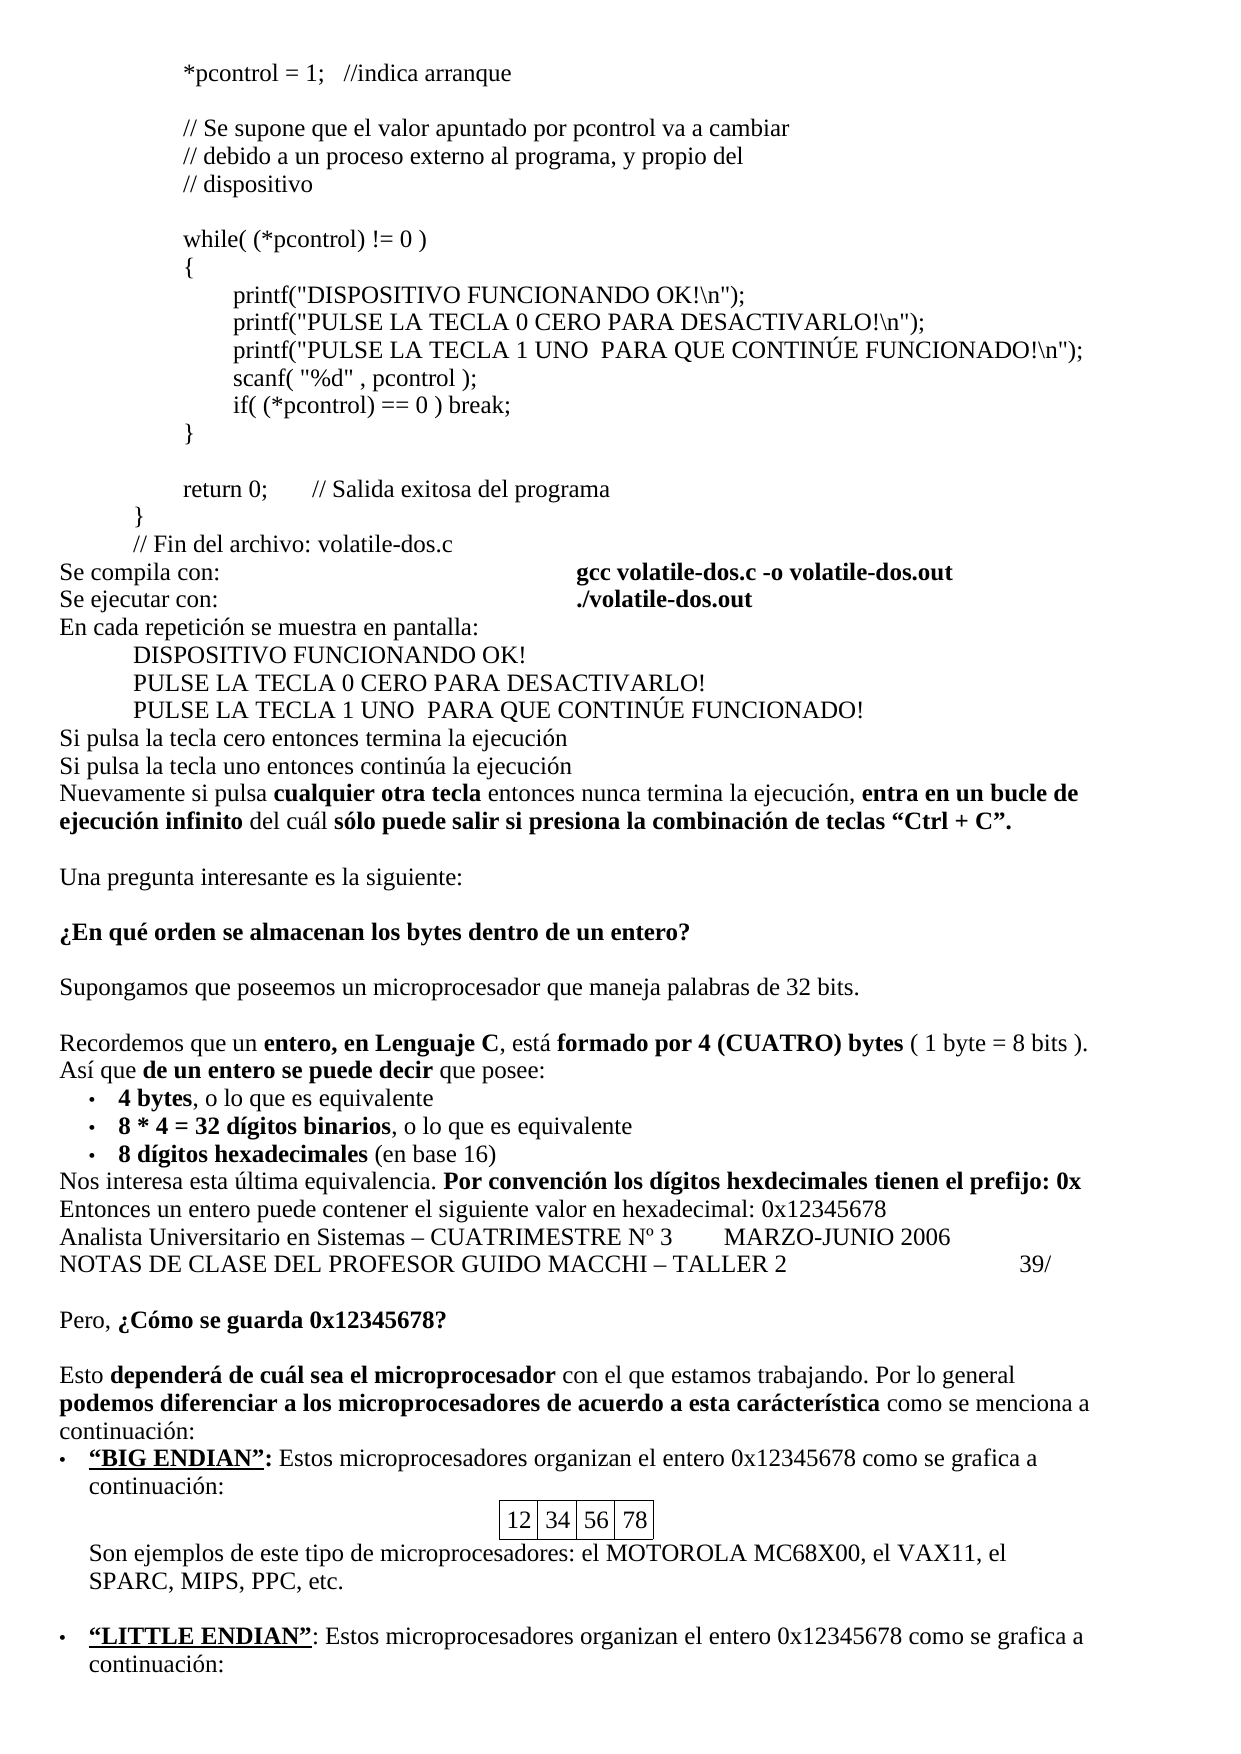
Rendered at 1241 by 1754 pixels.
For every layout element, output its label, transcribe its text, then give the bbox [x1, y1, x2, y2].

text // Se supone que el valor apuntado por pcontrol va a cambiar [59, 114, 1093, 142]
table_header 56 [577, 1501, 614, 1539]
text PULSE LA TECLA 1 UNO PARA QUE CONTINÚE FUNCIONADO! [59, 696, 1093, 724]
text } [59, 502, 1093, 530]
text DISPOSITIVO FUNCIONANDO OK! [59, 641, 1093, 669]
text if( (*pcontrol) == 0 ) break; [59, 392, 1093, 419]
table_header 12 [500, 1501, 537, 1539]
list 8 * 4 = 32 dígitos binarios, o lo que es equivalente [88, 1112, 1093, 1140]
text PULSE LA TECLA 0 CERO PARA DESACTIVARLO! [59, 669, 1093, 696]
list 4 bytes, o lo que es equivalente [88, 1084, 1093, 1112]
text Supongamos que poseemos un microprocesador que maneja palabras de 32 bits. [59, 973, 1093, 1001]
text scanf( "%d" , pcontrol ); [59, 364, 1093, 392]
text Se compila con: gcc volatile-dos.c -o volatile-dos.out [59, 558, 1093, 586]
text Analista Universitario en Sistemas – CUATRIMESTRE Nº 3 MARZO-JUNIO 2006 [59, 1223, 1093, 1251]
text { [59, 253, 1093, 281]
list “LITTLE ENDIAN”: Estos microprocesadores organizan el entero 0x12345678 como se grafica a continuación: [59, 1622, 1093, 1678]
text En cada repetición se muestra en pantalla: [59, 613, 1093, 641]
text Si pulsa la tecla cero entonces termina la ejecución [59, 724, 1093, 752]
text Nuevamente si pulsa cualquier otra tecla entonces nunca termina la ejecución, entra en un bucle de ejecución infinito del cuál sólo puede salir si presiona la combinación de teclas “Ctrl + C”. [59, 779, 1093, 835]
text Nos interesa esta última equivalencia. Por convención los dígitos hexdecimales tienen el prefijo: 0x [59, 1167, 1093, 1195]
text *pcontrol = 1; //indica arranque [59, 59, 1093, 87]
text printf("DISPOSITIVO FUNCIONANDO OK!\n"); [59, 281, 1093, 308]
text printf("PULSE LA TECLA 0 CERO PARA DESACTIVARLO!\n"); [59, 308, 1093, 336]
text } [59, 419, 1093, 447]
text Entonces un entero puede contener el siguiente valor en hexadecimal: 0x12345678 [59, 1195, 1093, 1223]
text Se ejecutar con: ./volatile-dos.out [59, 586, 1093, 613]
text Recordemos que un entero, en Lenguaje C, está formado por 4 (CUATRO) bytes ( 1 byte = 8 bits ). [59, 1029, 1093, 1057]
text NOTAS DE CLASE DEL PROFESOR GUIDO MACCHI – TALLER 2 39/ [59, 1251, 1093, 1278]
text return 0; // Salida exitosa del programa [59, 475, 1093, 502]
text printf("PULSE LA TECLA 1 UNO PARA QUE CONTINÚE FUNCIONADO!\n"); [59, 336, 1093, 364]
text Esto dependerá de cuál sea el microprocesador con el que estamos trabajando. Por lo general podemos diferenciar a los microprocesadores de acuerdo a esta carácterística como se menciona a continuación: [59, 1361, 1093, 1444]
text while( (*pcontrol) != 0 ) [59, 225, 1093, 253]
list Son ejemplos de este tipo de microprocesadores: el MOTOROLA MC68X00, el VAX11, el SPARC, MIPS, PPC, etc. [59, 1539, 1093, 1595]
text // debido a un proceso externo al programa, y propio del [59, 142, 1093, 170]
text ¿En qué orden se almacenan los bytes dentro de un entero? [59, 918, 1093, 946]
text Así que de un entero se puede decir que posee: [59, 1057, 1093, 1084]
text // Fin del archivo: volatile-dos.c [59, 530, 1093, 558]
text Si pulsa la tecla uno entonces continúa la ejecución [59, 752, 1093, 779]
text Una pregunta interesante es la siguiente: [59, 863, 1093, 890]
text Pero, ¿Cómo se guarda 0x12345678? [59, 1306, 1093, 1334]
list “BIG ENDIAN”: Estos microprocesadores organizan el entero 0x12345678 como se grafica a continuación: [59, 1444, 1093, 1500]
table_header 34 [538, 1501, 576, 1539]
table_header 78 [615, 1501, 653, 1539]
list 8 dígitos hexadecimales (en base 16) [88, 1140, 1093, 1167]
text // dispositivo [59, 170, 1093, 198]
